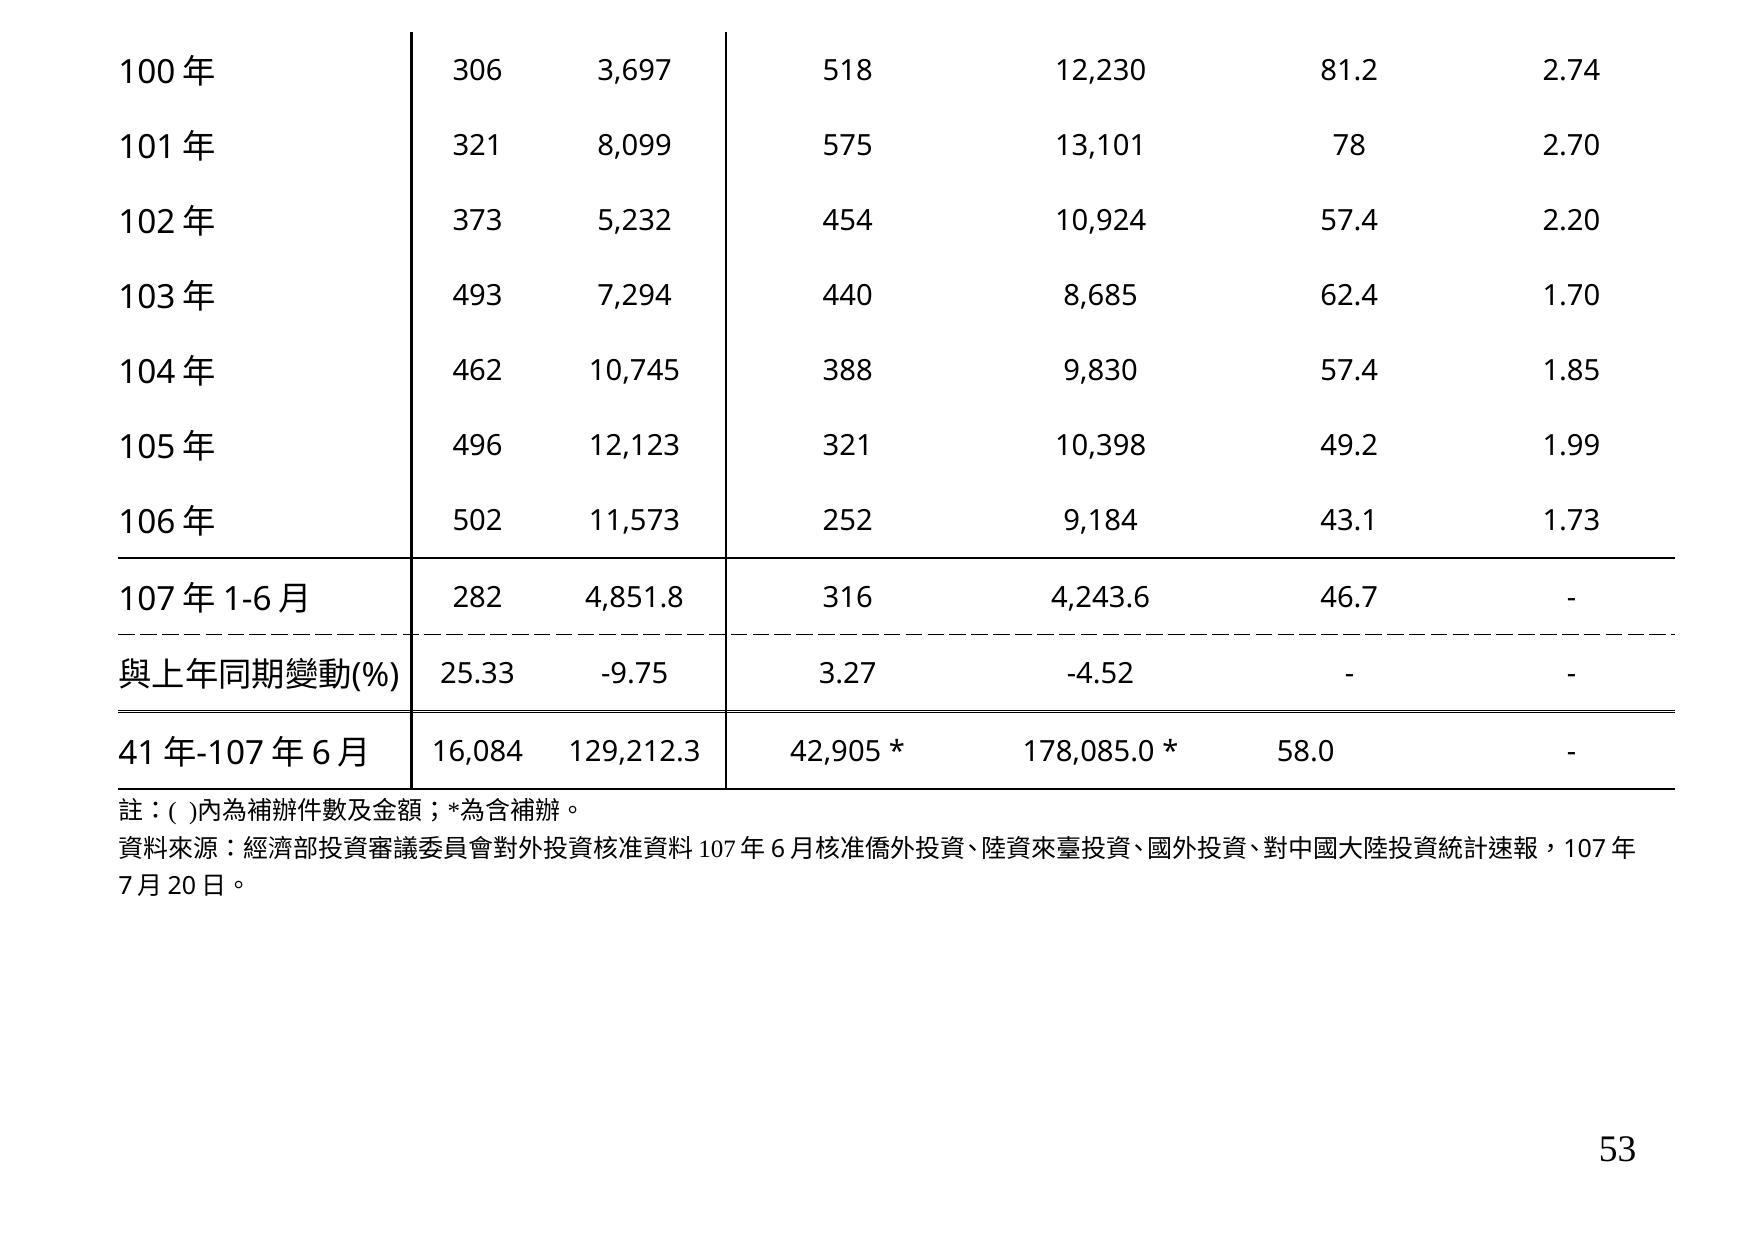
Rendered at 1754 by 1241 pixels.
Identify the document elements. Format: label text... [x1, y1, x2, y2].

table_cell - [1231, 634, 1467, 710]
table_cell 107年 1-6月 [118, 559, 410, 634]
table_cell 57.4 [1231, 332, 1467, 407]
table_cell 106年 [118, 482, 410, 557]
table_cell 454 [727, 182, 969, 257]
table_cell 16,084 [413, 713, 543, 788]
table_cell 388 [727, 332, 969, 407]
text 資料來源：經濟部投資審議委員會對外投資核准資料107年6月核准僑外投資、陸資來臺投資、國外投資、對中國大陸投資統計速報，107年7月20日。 [118, 827, 1636, 902]
table_cell - [1467, 559, 1675, 634]
table_cell 102年 [118, 182, 410, 257]
table_cell 104年 [118, 332, 410, 407]
table_cell 2.74 [1467, 32, 1675, 107]
table_cell 41年-107年 6月 [118, 713, 410, 788]
table_cell 373 [413, 182, 543, 257]
table_cell 178,085.0 * [969, 713, 1231, 788]
table_cell 62.4 [1231, 257, 1467, 332]
table_cell 12,230 [969, 32, 1231, 107]
table_cell 49.2 [1231, 407, 1467, 482]
table_cell 306 [413, 32, 543, 107]
table_cell 8,685 [969, 257, 1231, 332]
table_cell 5,232 [543, 182, 725, 257]
table_cell 252 [727, 482, 969, 557]
table_cell 4,851.8 [543, 559, 725, 634]
table_cell 462 [413, 332, 543, 407]
table_cell 10,924 [969, 182, 1231, 257]
table_cell 129,212.3 [543, 713, 725, 788]
table_cell -9.75 [543, 634, 725, 710]
table_cell 與上年同期變動(%) [118, 634, 410, 710]
table_cell - [1467, 634, 1675, 710]
table_cell 496 [413, 407, 543, 482]
table_cell 100年 [118, 32, 410, 107]
table_cell 12,123 [543, 407, 725, 482]
table_cell 1.73 [1467, 482, 1675, 557]
table_cell -4.52 [969, 634, 1231, 710]
table_cell 10,745 [543, 332, 725, 407]
table_cell 3,697 [543, 32, 725, 107]
table_cell 440 [727, 257, 969, 332]
table_cell 42,905 * [727, 713, 969, 788]
table_cell 1.99 [1467, 407, 1675, 482]
table_cell 11,573 [543, 482, 725, 557]
table_cell 316 [727, 559, 969, 634]
table_cell 81.2 [1231, 32, 1467, 107]
text 註：( )內為補辦件數及金額；*為含補辦。 [118, 790, 1636, 827]
table_cell 78 [1231, 107, 1467, 182]
table_cell 103年 [118, 257, 410, 332]
table_cell 101年 [118, 107, 410, 182]
table_cell 13,101 [969, 107, 1231, 182]
table_cell 105年 [118, 407, 410, 482]
table_cell 2.20 [1467, 182, 1675, 257]
table_cell 502 [413, 482, 543, 557]
table_cell 10,398 [969, 407, 1231, 482]
table_cell 9,184 [969, 482, 1231, 557]
table_cell 43.1 [1231, 482, 1467, 557]
table_cell 575 [727, 107, 969, 182]
table_cell 46.7 [1231, 559, 1467, 634]
table_cell 8,099 [543, 107, 725, 182]
table_cell 57.4 [1231, 182, 1467, 257]
table_cell 9,830 [969, 332, 1231, 407]
table_cell 3.27 [727, 634, 969, 710]
table_cell 321 [727, 407, 969, 482]
table_cell 1.70 [1467, 257, 1675, 332]
table_cell 25.33 [413, 634, 543, 710]
table_cell 1.85 [1467, 332, 1675, 407]
table_cell 282 [413, 559, 543, 634]
table_cell - [1467, 713, 1675, 788]
table_cell 493 [413, 257, 543, 332]
table_cell 4,243.6 [969, 559, 1231, 634]
table_cell 7,294 [543, 257, 725, 332]
table_cell 321 [413, 107, 543, 182]
table_cell 58.0 [1231, 713, 1467, 788]
table_cell 518 [727, 32, 969, 107]
table_cell 2.70 [1467, 107, 1675, 182]
